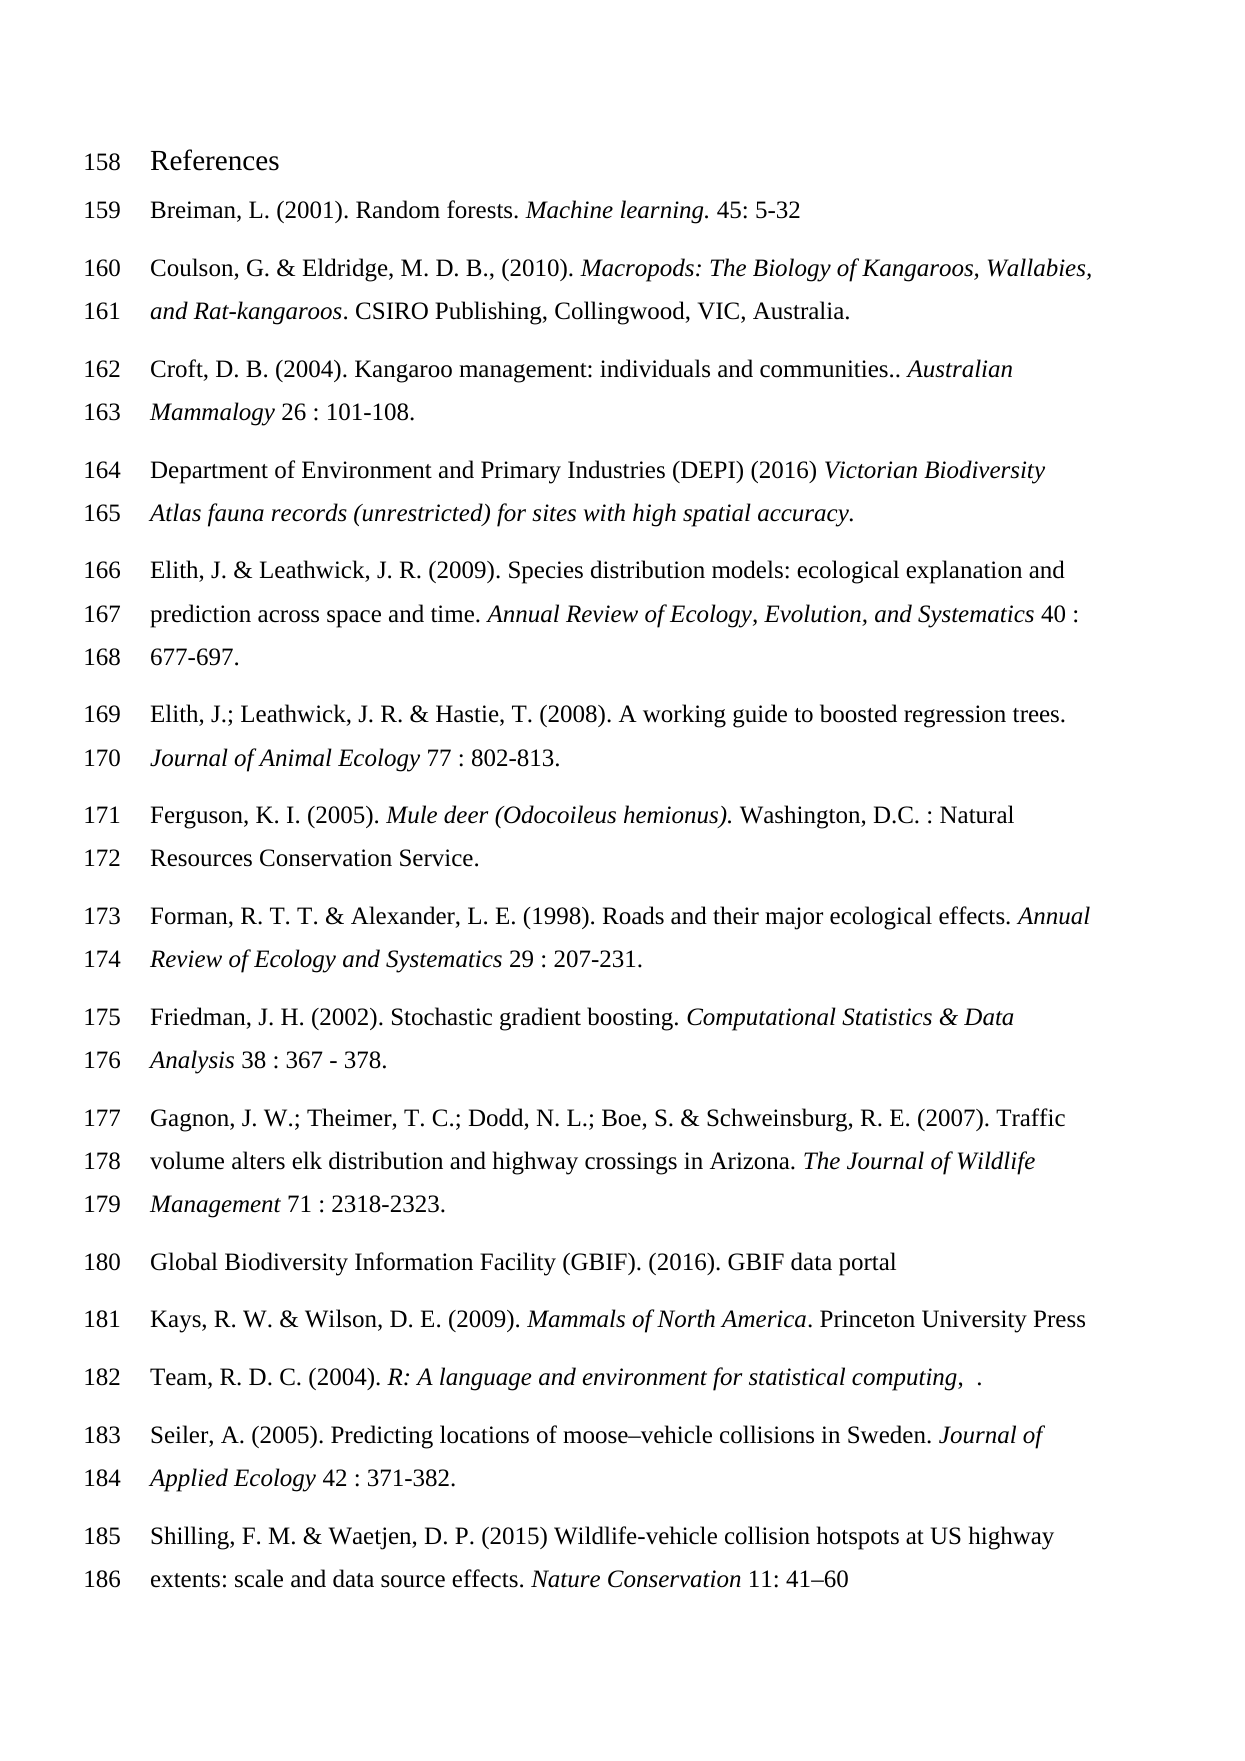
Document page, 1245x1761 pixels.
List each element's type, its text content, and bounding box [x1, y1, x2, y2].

text Global Biodiversity Information Facility (GBIF). (2016). GBIF data portal [150, 1247, 1095, 1276]
text Department of Environment and Primary Industries (DEPI) (2016) Victorian Biodiversity Atlas fauna records (unrestricted) for sites with high spatial accuracy. [150, 455, 1095, 527]
text Shilling, F. M. & Waetjen, D. P. (2015) Wildlife-vehicle collision hotspots at US highway extents: scale and data source effects. Nature Conservation 11: 41–60 [150, 1521, 1095, 1593]
text Breiman, L. (2001). Random forests. Machine learning. 45: 5-32 [150, 195, 1095, 224]
text Coulson, G. & Eldridge, M. D. B., (2010). Macropods: The Biology of Kangaroos, Wallabies, and Rat-kangaroos. CSIRO Publishing, Collingwood, VIC, Australia. [150, 253, 1095, 325]
text Kays, R. W. & Wilson, D. E. (2009). Mammals of North America. Princeton University Press [150, 1304, 1095, 1333]
text Forman, R. T. T. & Alexander, L. E. (1998). Roads and their major ecological effects. Annual Review of Ecology and Systematics 29 : 207-231. [150, 901, 1095, 973]
text Friedman, J. H. (2002). Stochastic gradient boosting. Computational Statistics & Data Analysis 38 : 367 - 378. [150, 1002, 1095, 1074]
text Elith, J.; Leathwick, J. R. & Hastie, T. (2008). A working guide to boosted regression trees. Journal of Animal Ecology 77 : 802-813. [150, 699, 1095, 771]
text Gagnon, J. W.; Theimer, T. C.; Dodd, N. L.; Boe, S. & Schweinsburg, R. E. (2007). Traffic volume alters elk distribution and highway crossings in Arizona. The Journal of Wildlife Management 71 : 2318-2323. [150, 1103, 1095, 1218]
text Ferguson, K. I. (2005). Mule deer (Odocoileus hemionus). Washington, D.C. : Natural Resources Conservation Service. [150, 800, 1095, 872]
text Seiler, A. (2005). Predicting locations of moose–vehicle collisions in Sweden. Journal of Applied Ecology 42 : 371-382. [150, 1420, 1095, 1492]
subtitle References [150, 143, 1095, 177]
text Elith, J. & Leathwick, J. R. (2009). Species distribution models: ecological explanation and prediction across space and time. Annual Review of Ecology, Evolution, and Systematics 40 : 677-697. [150, 556, 1095, 671]
text Team, R. D. C. (2004). R: A language and environment for statistical computing, . [150, 1362, 1095, 1391]
text Croft, D. B. (2004). Kangaroo management: individuals and communities.. Australian Mammalogy 26 : 101-108. [150, 354, 1095, 426]
